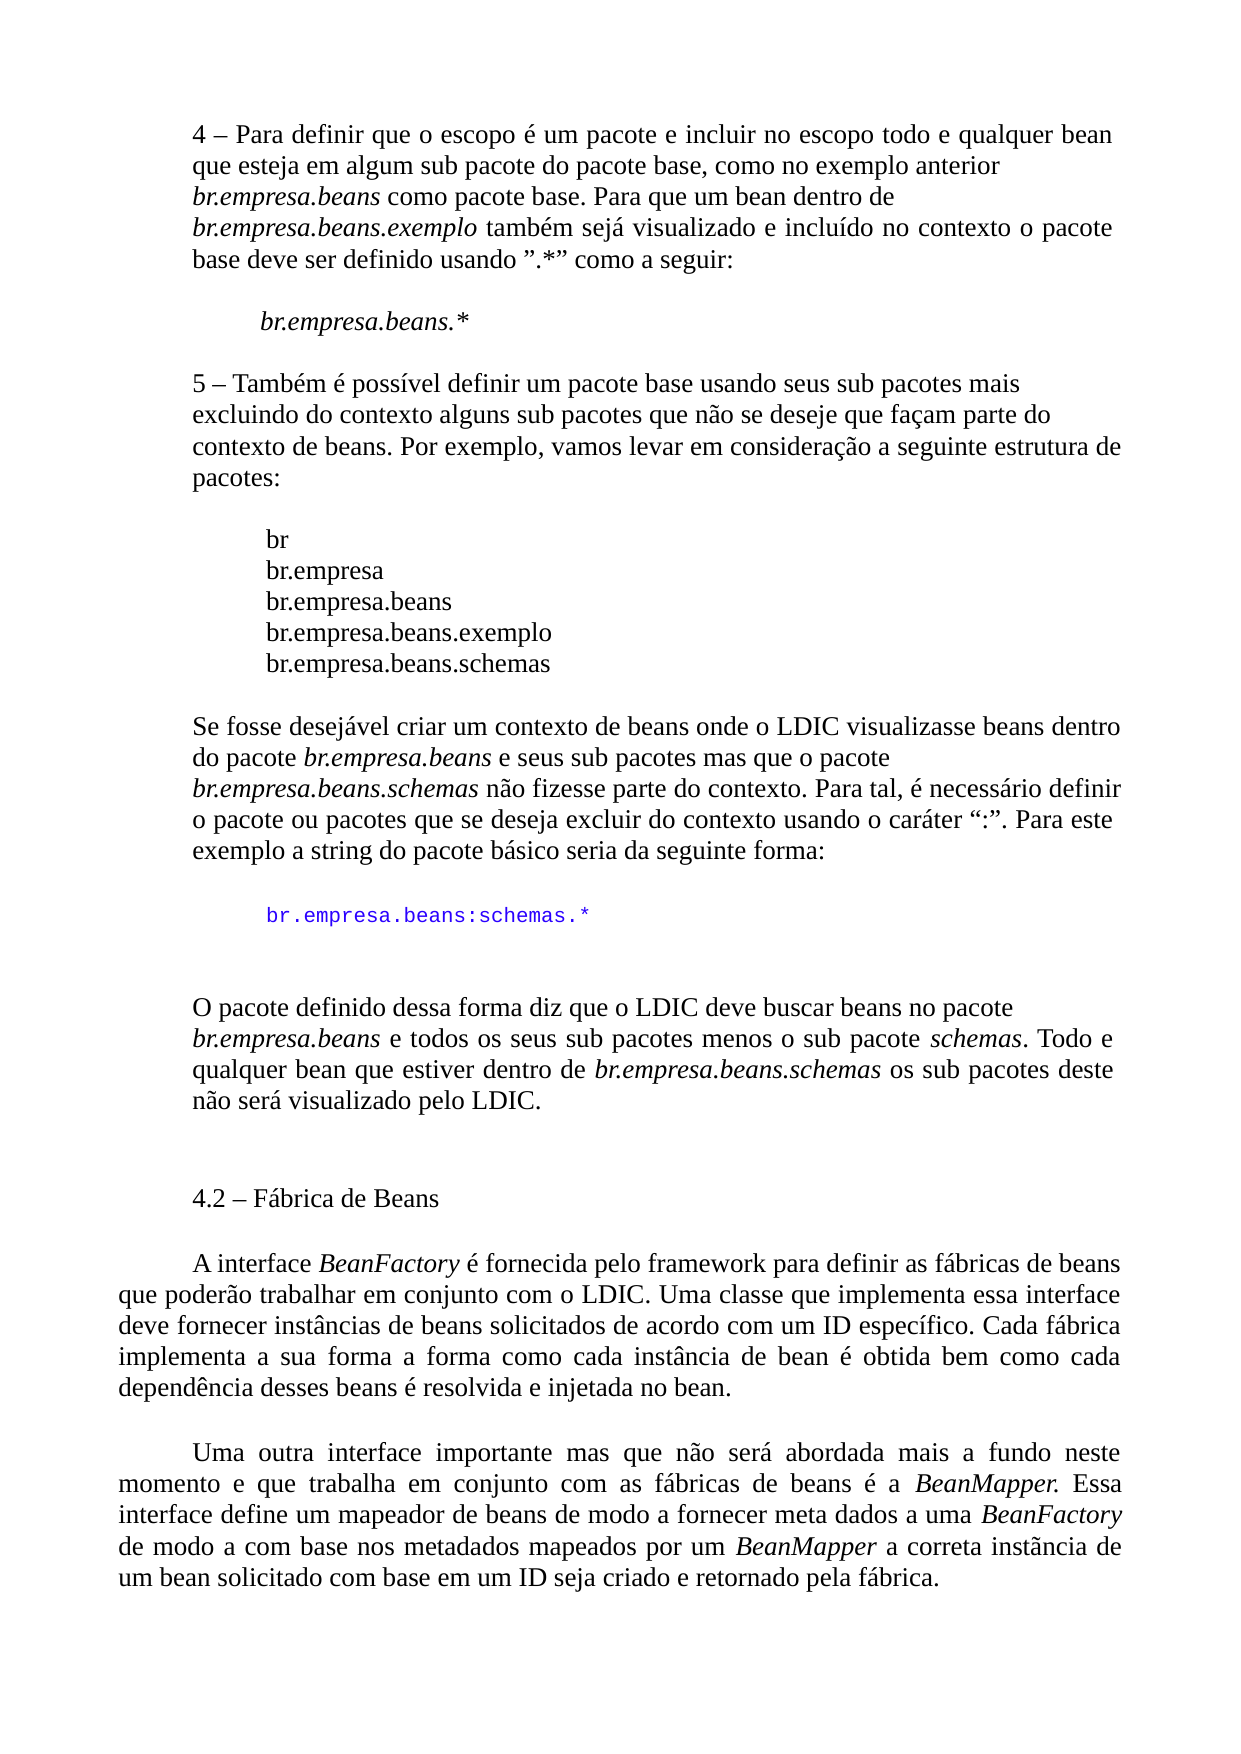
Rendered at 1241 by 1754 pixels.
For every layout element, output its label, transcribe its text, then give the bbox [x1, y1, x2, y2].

text br [118, 523, 1122, 554]
text O pacote definido dessa forma diz que o LDIC deve buscar beans no pacote br.empresa.beans e todos os seus sub pacotes menos o sub pacote schemas. Todo e qualquer bean que estiver dentro de br.empresa.beans.schemas os sub pacotes deste não será visualizado pelo LDIC. [118, 991, 1122, 1115]
text br.empresa.beans.exemplo [118, 616, 1122, 648]
text A interface BeanFactory é fornecida pelo framework para definir as fábricas de beans que poderão trabalhar em conjunto com o LDIC. Uma classe que implementa essa interface deve fornecer instâncias de beans solicitados de acordo com um ID específico. Cada fábrica implementa a sua forma a forma como cada instância de bean é obtida bem como cada dependência desses beans é resolvida e injetada no bean. [118, 1247, 1122, 1403]
text 5 – Também é possível definir um pacote base usando seus sub pacotes mais excluindo do contexto alguns sub pacotes que não se deseje que façam parte do contexto de beans. Por exemplo, vamos levar em consideração a seguinte estrutura de pacotes: [118, 367, 1122, 492]
text 4.2 – Fábrica de Beans [118, 1182, 1122, 1213]
text br.empresa.beans [118, 585, 1122, 616]
text 4 – Para definir que o escopo é um pacote e incluir no escopo todo e qualquer bean que esteja em algum sub pacote do pacote base, como no exemplo anterior br.empresa.beans como pacote base. Para que um bean dentro de br.empresa.beans.exemplo também sejá visualizado e incluído no contexto o pacote base deve ser definido usando ”.*” como a seguir: [118, 118, 1122, 274]
text br.empresa [118, 554, 1122, 585]
text br.empresa.beans.* [118, 305, 1122, 336]
text br.empresa.beans:schemas.* [118, 897, 1122, 928]
text br.empresa.beans.schemas [118, 648, 1122, 679]
text Uma outra interface importante mas que não será abordada mais a fundo neste momento e que trabalha em conjunto com as fábricas de beans é a BeanMapper. Essa interface define um mapeador de beans de modo a fornecer meta dados a uma BeanFactory de modo a com base nos metadados mapeados por um BeanMapper a correta instãncia de um bean solicitado com base em um ID seja criado e retornado pela fábrica. [118, 1436, 1122, 1592]
text Se fosse desejável criar um contexto de beans onde o LDIC visualizasse beans dentro do pacote br.empresa.beans e seus sub pacotes mas que o pacote br.empresa.beans.schemas não fizesse parte do contexto. Para tal, é necessário definir o pacote ou pacotes que se deseja excluir do contexto usando o caráter “:”. Para este exemplo a string do pacote básico seria da seguinte forma: [118, 710, 1122, 866]
